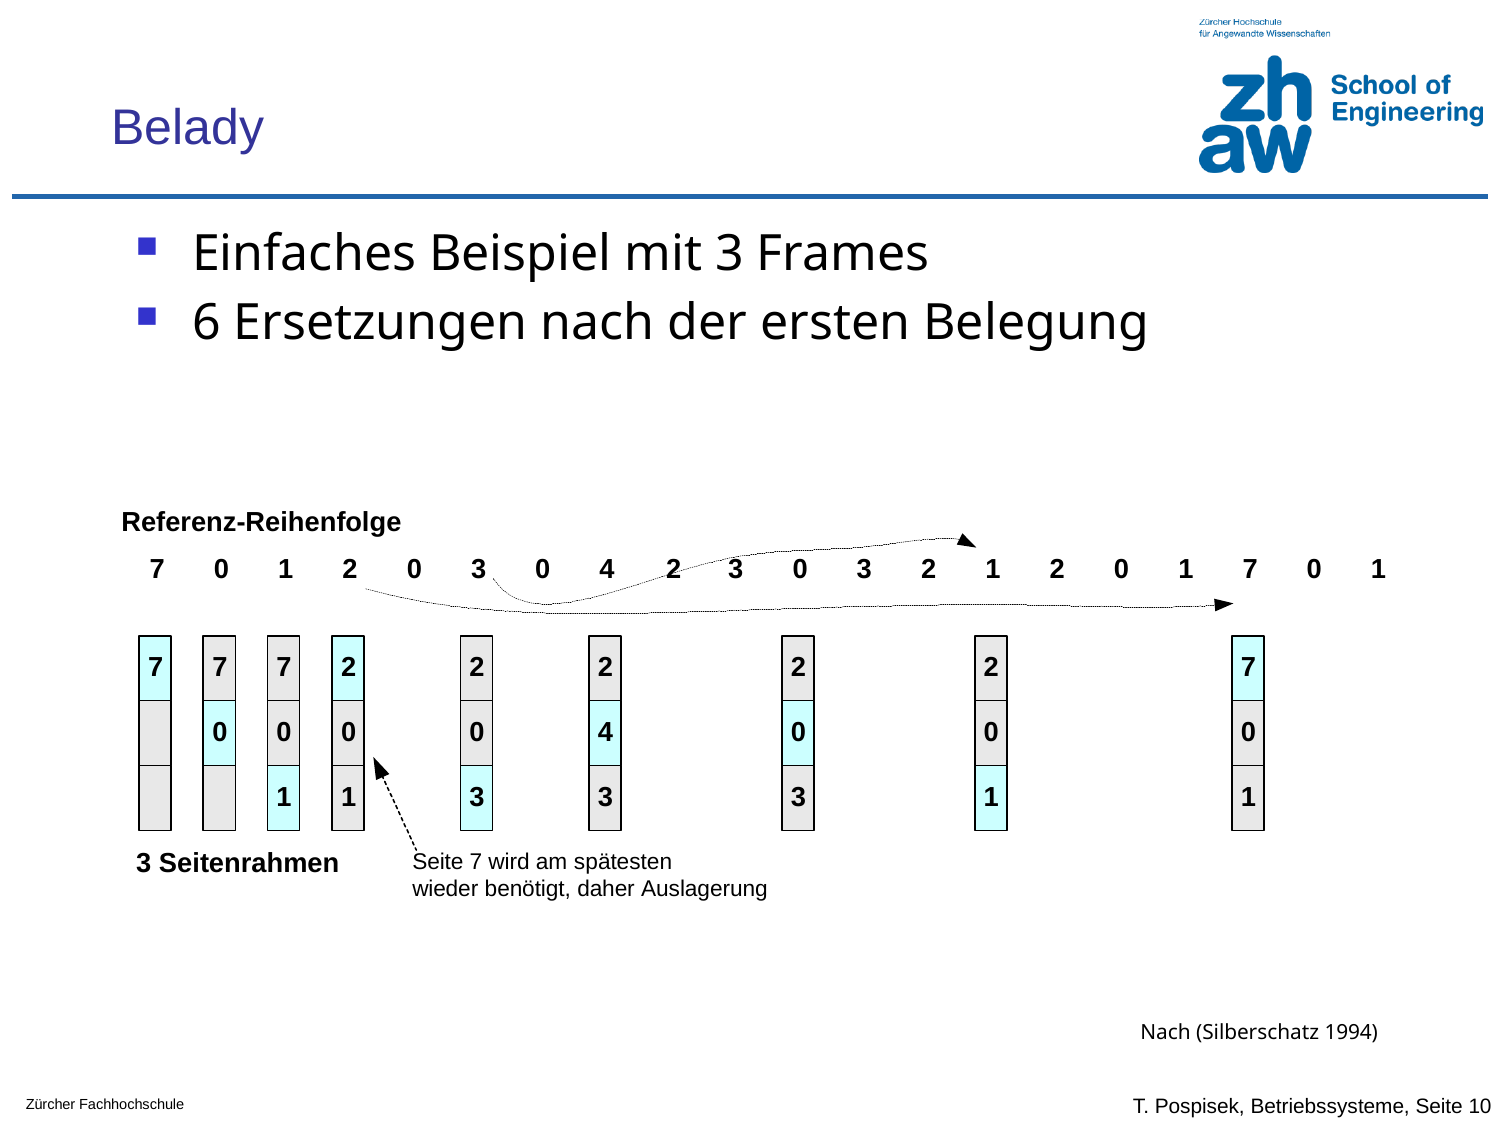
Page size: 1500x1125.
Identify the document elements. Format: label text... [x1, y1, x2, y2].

list Einfaches Beispiel mit 3 Frames 6 Ersetzungen nach der ersten Belegung [120, 212, 1375, 375]
title Belady [96, 50, 1375, 163]
picture [108, 493, 1411, 907]
text_box Nach (Silberschatz 1994) [1125, 1011, 1393, 1052]
picture [1199, 19, 1483, 173]
